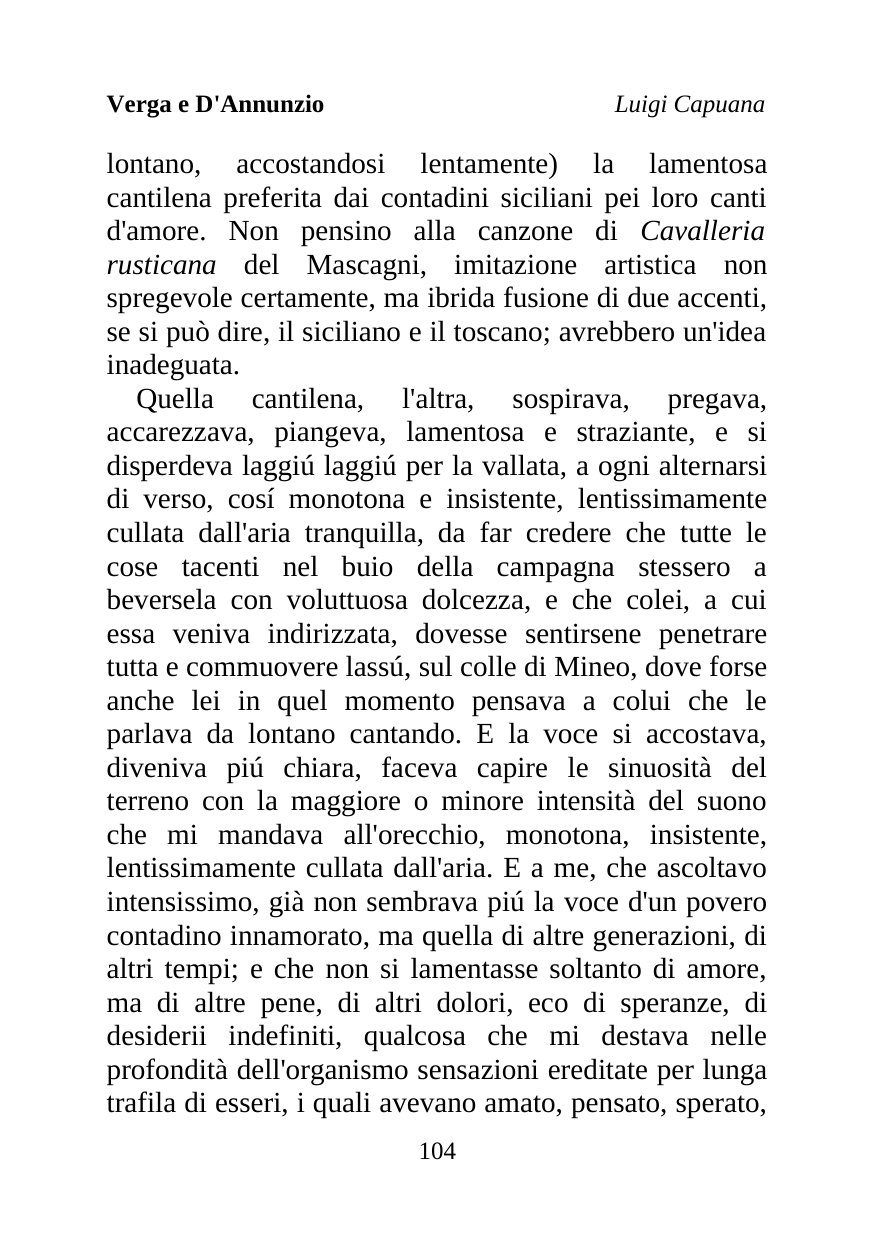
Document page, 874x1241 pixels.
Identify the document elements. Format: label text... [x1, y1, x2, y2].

text lontano, accostandosi lentamente) la lamentosa cantilena preferita dai contadini siciliani pei loro canti d'amore. Non pensino alla canzone di Cavalleria rusticana del Mascagni, imitazione artistica non spregevole certamente, ma ibrida fusione di due accenti, se si può dire, il siciliano e il toscano; avrebbero un'idea inadeguata. [106, 146, 768, 381]
text Quella cantilena, l'altra, sospirava, pregava, accarezzava, piangeva, lamentosa e straziante, e si disperdeva laggiú laggiú per la vallata, a ogni alternarsi di verso, cosí monotona e insistente, lentissimamente cullata dall'aria tranquilla, da far credere che tutte le cose tacenti nel buio della campagna stessero a beversela con voluttuosa dolcezza, e che colei, a cui essa veniva indirizzata, dovesse sentirsene penetrare tutta e commuovere lassú, sul colle di Mineo, dove forse anche lei in quel momento pensava a colui che le parlava da lontano cantando. E la voce si accostava, diveniva piú chiara, faceva capire le sinuosità del terreno con la maggiore o minore intensità del suono che mi mandava all'orecchio, monotona, insistente, lentissimamente cullata dall'aria. E a me, che ascoltavo intensissimo, già non sembrava piú la voce d'un povero contadino innamorato, ma quella di altre generazioni, di altri tempi; e che non si lamentasse soltanto di amore, ma di altre pene, di altri dolori, eco di speranze, di desiderii indefiniti, qualcosa che mi destava nelle profondità dell'organismo sensazioni ereditate per lunga trafila di esseri, i quali avevano amato, pensato, sperato, [106, 381, 768, 1119]
